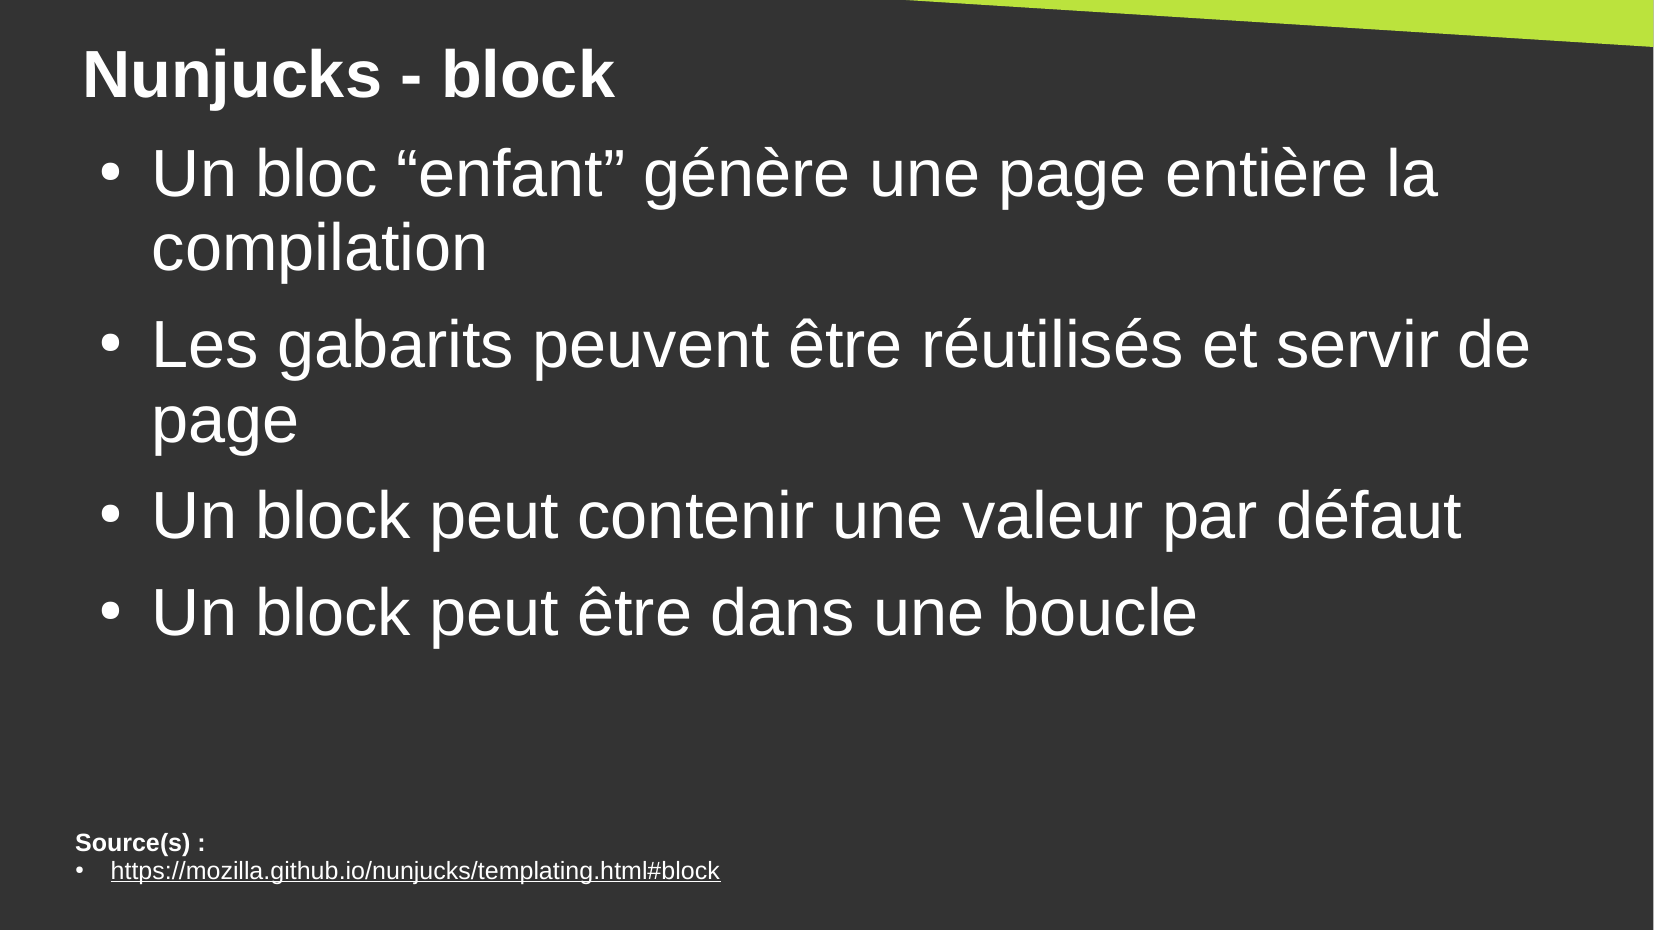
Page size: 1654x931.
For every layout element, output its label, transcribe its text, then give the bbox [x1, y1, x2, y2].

list Un bloc “enfant” génère une page entière la compilation Les gabarits peuvent être réutilisés et servir de page Un block peut contenir une valeur par défaut Un block peut être dans une boucle [80, 135, 1620, 739]
text_box [905, 0, 1654, 48]
text_box Source(s) : https://mozilla.github.io/nunjucks/templating.html#block [60, 821, 1546, 931]
title Nunjucks - block [82, 37, 1571, 112]
